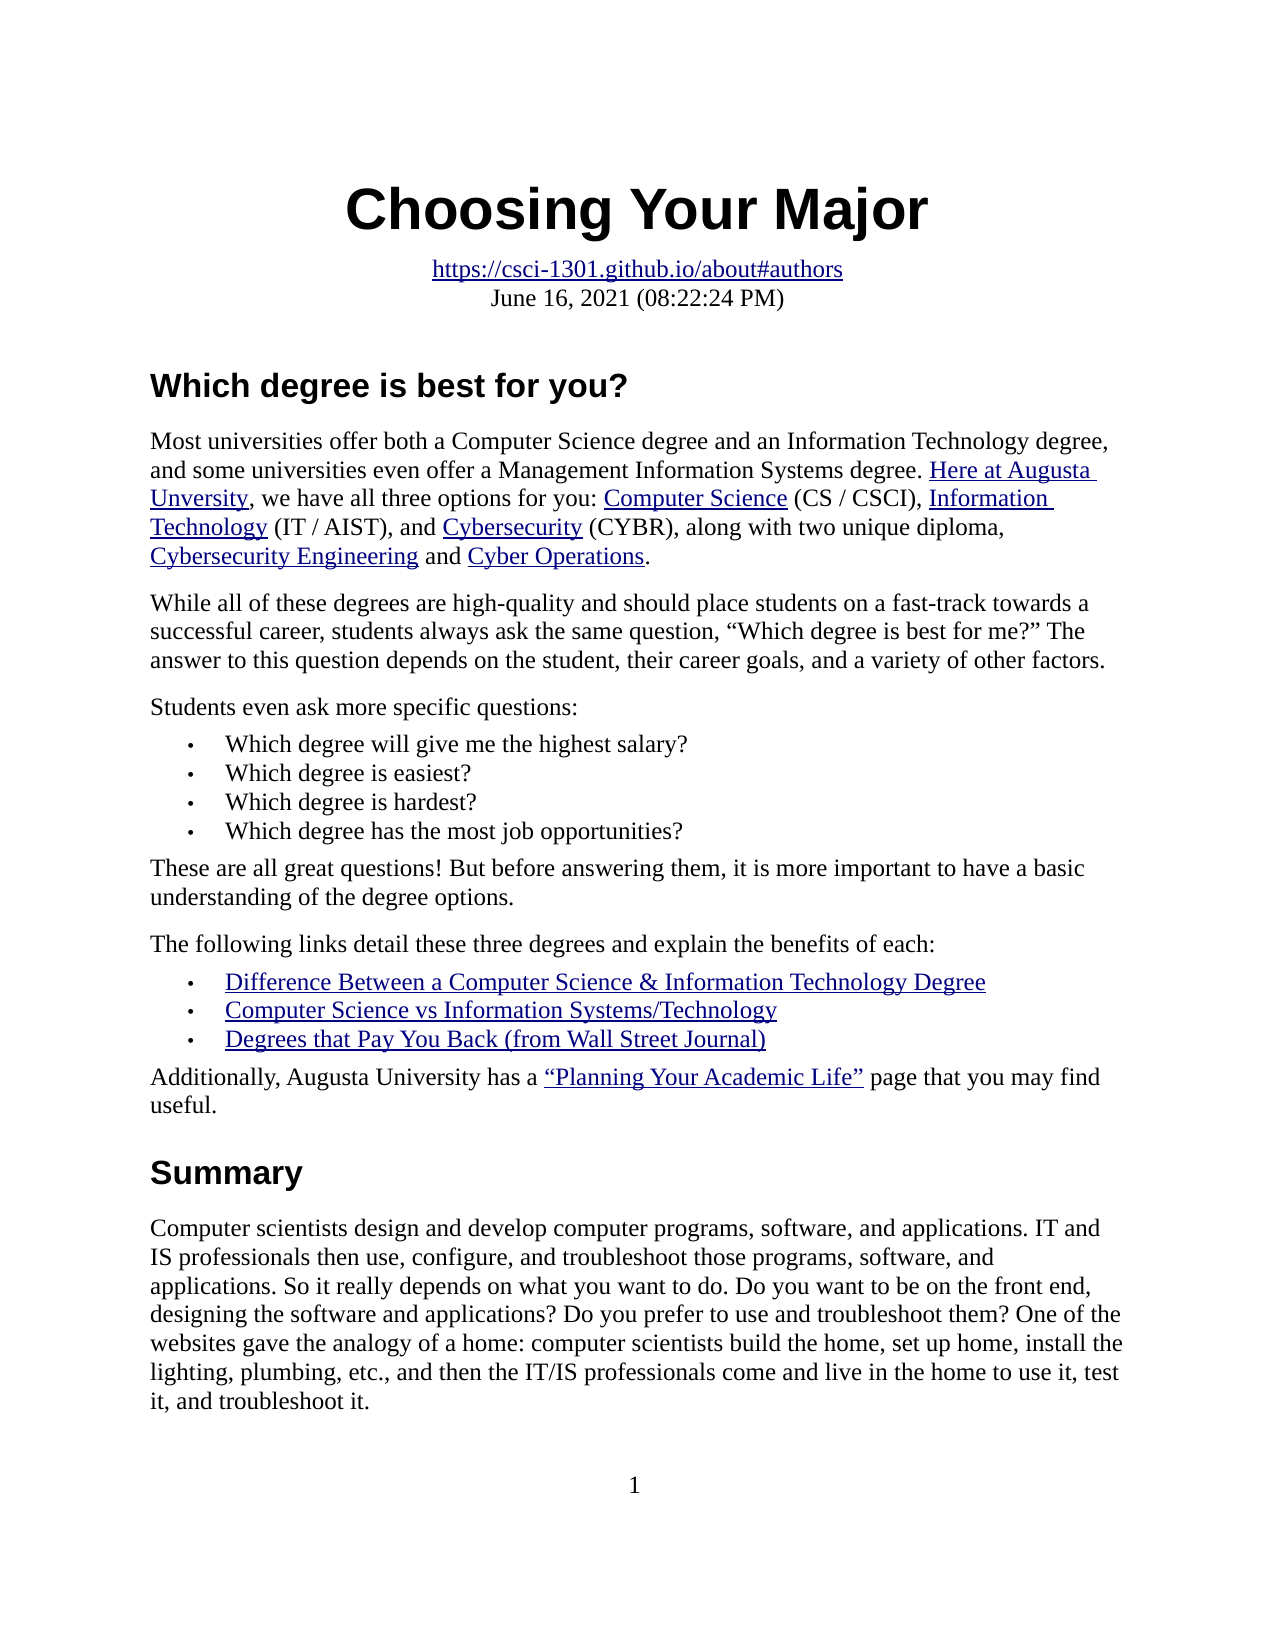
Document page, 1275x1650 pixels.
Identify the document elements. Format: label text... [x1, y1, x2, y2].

text The following links detail these three degrees and explain the benefits of each: [150, 929, 1125, 958]
subtitle Summary [150, 1153, 1125, 1192]
text Most universities offer both a Computer Science degree and an Information Technology degree, and some universities even offer a Management Information Systems degree. Here at Augusta Unversity, we have all three options for you: Computer Science (CS / CSCI), Information Technology (IT / AIST), and Cybersecurity (CYBR), along with two unique diploma, Cybersecurity Engineering and Cyber Operations. [150, 426, 1125, 570]
list Which degree is hardest? [187, 787, 1125, 816]
list Which degree will give me the highest salary? [187, 729, 1125, 758]
list Difference Between a Computer Science & Information Technology Degree [187, 967, 1125, 995]
text https://csci-1301.github.io/about#authors [150, 254, 1125, 283]
title Choosing Your Major [150, 175, 1125, 242]
text Additionally, Augusta University has a “Planning Your Academic Life” page that you may find useful. [150, 1062, 1125, 1119]
list Computer Science vs Information Systems/Technology [187, 995, 1125, 1024]
list Degrees that Pay You Back (from Wall Street Journal) [187, 1024, 1125, 1053]
text These are all great questions! But before answering them, it is more important to have a basic understanding of the degree options. [150, 853, 1125, 911]
list Which degree has the most job opportunities? [187, 816, 1125, 844]
text While all of these degrees are high-quality and should place students on a fast-track towards a successful career, students always ask the same question, “Which degree is best for me?” The answer to this question depends on the student, their career goals, and a variety of other factors. [150, 588, 1125, 674]
text Computer scientists design and develop computer programs, software, and applications. IT and IS professionals then use, configure, and troubleshoot those programs, software, and applications. So it really depends on what you want to do. Do you want to be on the front end, designing the software and applications? Do you prefer to use and troubleshoot them? One of the websites gave the analogy of a home: computer scientists build the home, set up home, install the lighting, plumbing, etc., and then the IT/IS professionals come and live in the home to use it, test it, and troubleshoot it. [150, 1213, 1125, 1414]
text Students even ask more specific questions: [150, 692, 1125, 721]
text June 16, 2021 (08:22:24 PM) [150, 283, 1125, 312]
subtitle Which degree is best for you? [150, 366, 1125, 404]
list Which degree is easiest? [187, 758, 1125, 787]
